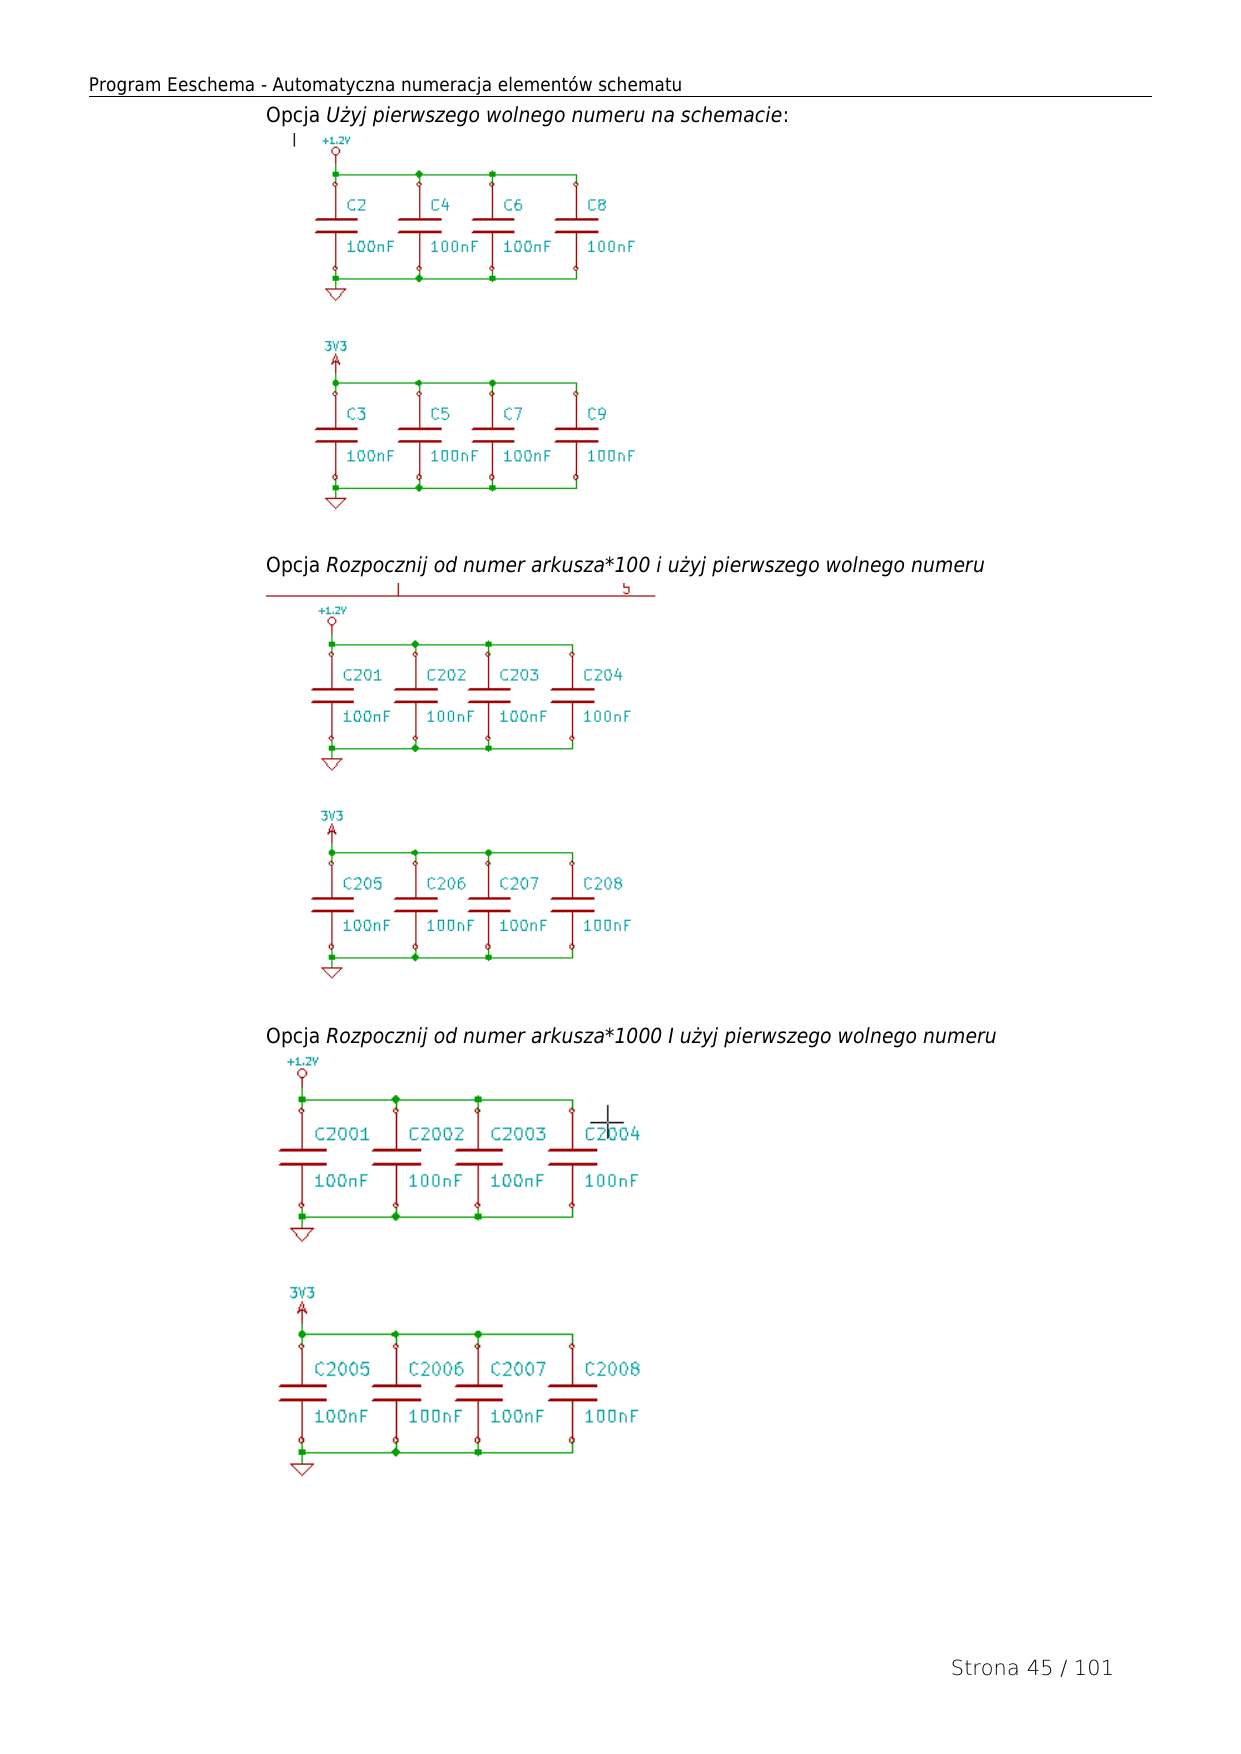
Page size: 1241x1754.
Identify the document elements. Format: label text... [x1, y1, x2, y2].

text Opcja Rozpocznij od numer arkusza*100 i użyj pierwszego wolnego numeru [266, 553, 1152, 577]
picture [265, 1054, 658, 1489]
text Opcja Rozpocznij od numer arkusza*1000 I użyj pierwszego wolnego numeru [266, 1024, 1152, 1048]
picture [265, 583, 656, 995]
picture [265, 133, 670, 523]
text Opcja Użyj pierwszego wolnego numeru na schemacie: [266, 103, 1152, 128]
